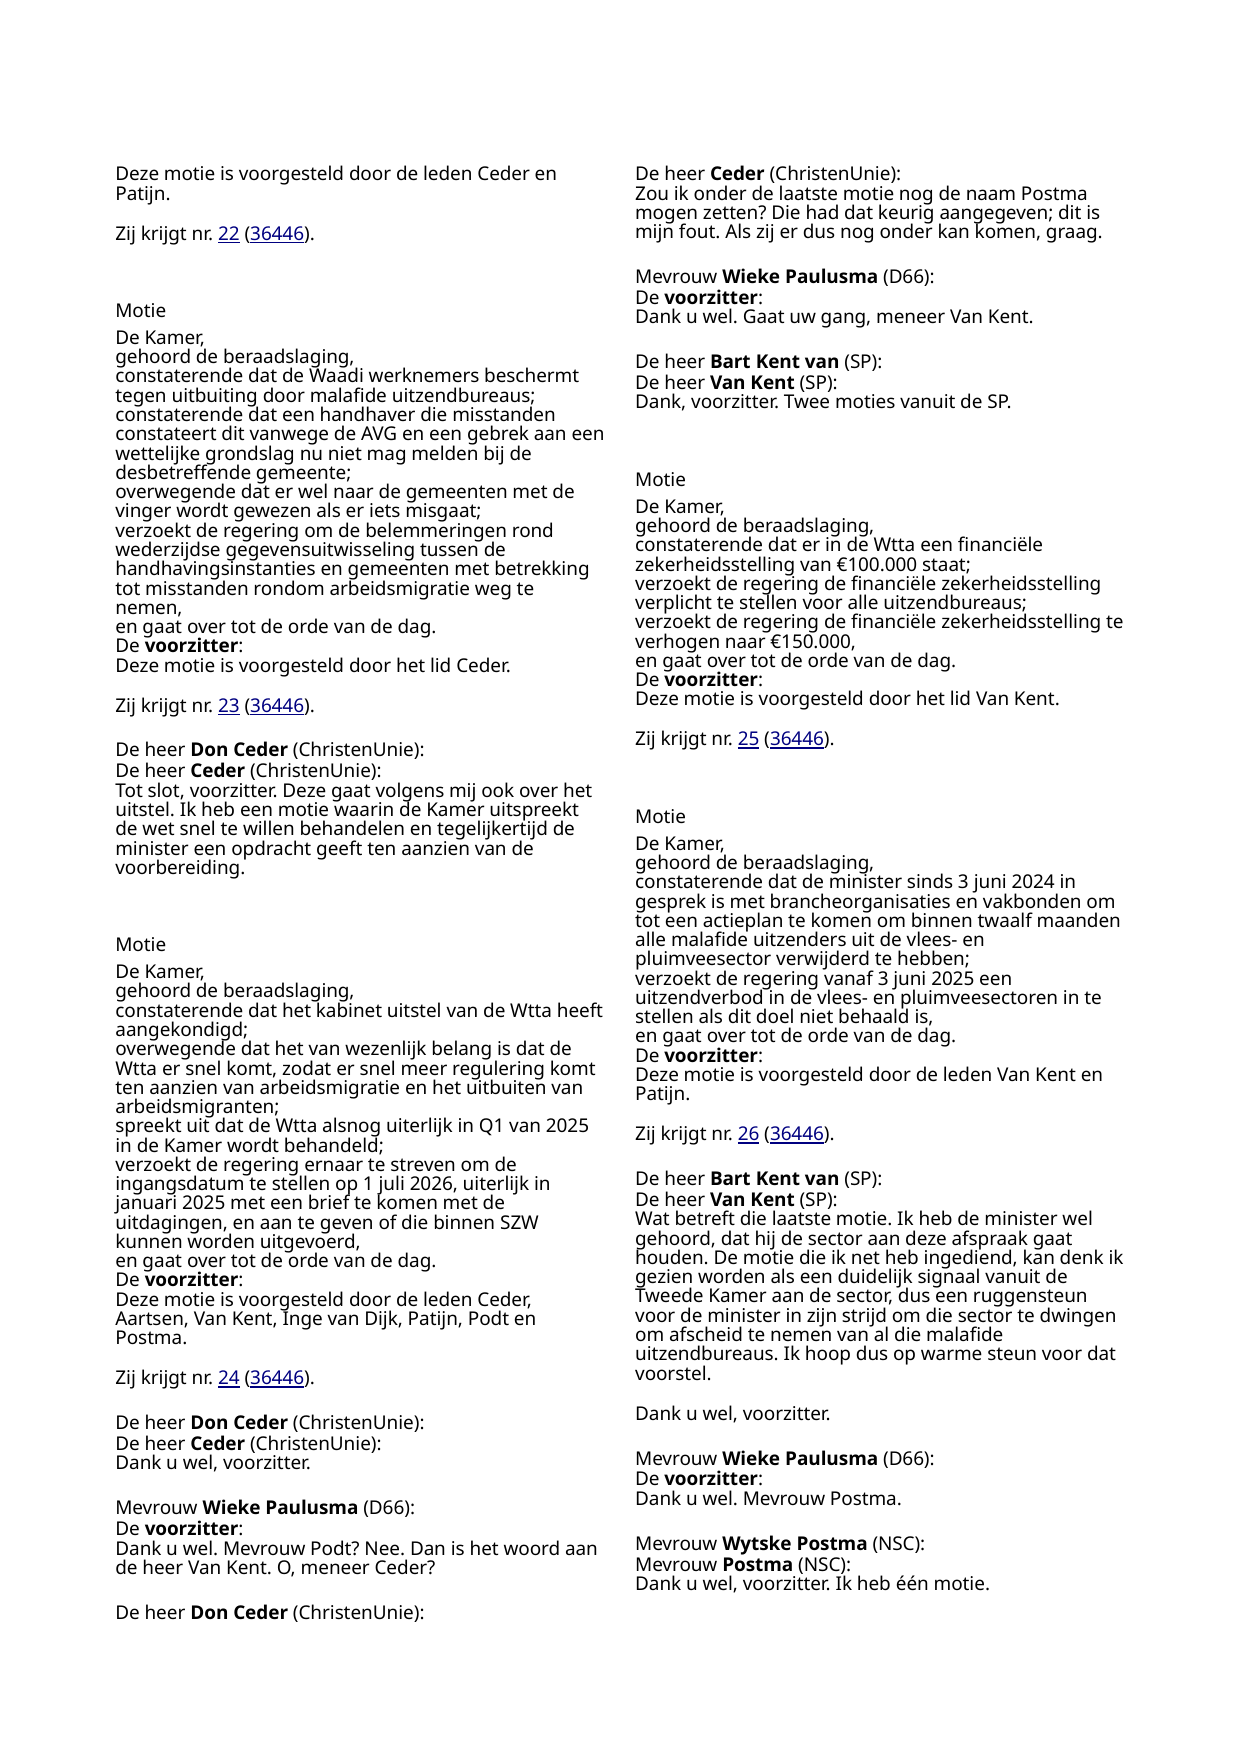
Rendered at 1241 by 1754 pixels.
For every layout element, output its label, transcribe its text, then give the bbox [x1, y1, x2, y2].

text constaterende dat er in de Wtta een financiële zekerheidsstelling van €100.000 staat; [635, 536, 1125, 575]
text De Kamer, [115, 329, 605, 348]
text De heer Bart Kent van (SP): [635, 348, 1125, 374]
text De heer Ceder (ChristenUnie): [635, 165, 1125, 184]
text De heer Van Kent (SP): [635, 374, 1125, 393]
text Deze motie is voorgesteld door de leden Ceder en Patijn. [115, 165, 605, 204]
text De voorzitter: [635, 671, 1125, 690]
text De Kamer, [635, 498, 1125, 517]
text Zij krijgt nr. 25 (36446). [635, 730, 1125, 750]
text Zij krijgt nr. 23 (36446). [115, 697, 605, 716]
text De voorzitter: [635, 289, 1125, 308]
text Zij krijgt nr. 24 (36446). [115, 1369, 605, 1388]
text verzoekt de regering vanaf 3 juni 2025 een uitzendverbod in de vlees- en pluimveesectoren in te stellen als dit doel niet behaald is, [635, 970, 1125, 1027]
text verzoekt de regering om de belemmeringen rond wederzijdse gegevensuitwisseling tussen de handhavingsinstanties en gemeenten met betrekking tot misstanden rondom arbeidsmigratie weg te nemen, [115, 522, 605, 618]
text Mevrouw Wieke Paulusma (D66): [635, 1445, 1125, 1470]
text Zij krijgt nr. 26 (36446). [635, 1125, 1125, 1144]
text Mevrouw Wieke Paulusma (D66): [115, 1494, 605, 1520]
text De Kamer, [635, 835, 1125, 854]
text en gaat over tot de orde van de dag. [635, 652, 1125, 671]
text gehoord de beraadslaging, [635, 517, 1125, 536]
text Mevrouw Wytske Postma (NSC): [635, 1530, 1125, 1556]
text Dank u wel, voorzitter. [635, 1404, 1125, 1424]
text verzoekt de regering de financiële zekerheidsstelling verplicht te stellen voor alle uitzendbureaus; [635, 575, 1125, 613]
text gehoord de beraadslaging, [115, 982, 605, 1002]
text verzoekt de regering de financiële zekerheidsstelling te verhogen naar €150.000, [635, 613, 1125, 652]
text constaterende dat de minister sinds 3 juni 2024 in gesprek is met brancheorganisaties en vakbonden om tot een actieplan te komen om binnen twaalf maanden alle malafide uitzenders uit de vlees- en pluimveesector verwijderd te hebben; [635, 873, 1125, 970]
text Motie [115, 931, 605, 957]
text constaterende dat het kabinet uitstel van de Wtta heeft aangekondigd; [115, 1002, 605, 1040]
text De voorzitter: [635, 1470, 1125, 1490]
text Dank u wel. Mevrouw Postma. [635, 1490, 1125, 1509]
text Deze motie is voorgesteld door het lid Ceder. [115, 657, 605, 676]
text De heer Van Kent (SP): [635, 1191, 1125, 1210]
text De heer Don Ceder (ChristenUnie): [115, 737, 605, 762]
text Tot slot, voorzitter. Deze gaat volgens mij ook over het uitstel. Ik heb een motie waarin de Kamer uitspreekt de wet snel te willen behandelen en tegelijkertijd de minister een opdracht geeft ten aanzien van de voorbereiding. [115, 782, 605, 878]
text Motie [115, 297, 605, 323]
text Dank u wel, voorzitter. [115, 1454, 605, 1474]
text De Kamer, [115, 963, 605, 982]
text Deze motie is voorgesteld door de leden Van Kent en Patijn. [635, 1066, 1125, 1104]
text Deze motie is voorgesteld door de leden Ceder, Aartsen, Van Kent, Inge van Dijk, Patijn, Podt en Postma. [115, 1291, 605, 1348]
text Dank u wel. Gaat uw gang, meneer Van Kent. [635, 308, 1125, 327]
text en gaat over tot de orde van de dag. [115, 618, 605, 637]
text Zij krijgt nr. 22 (36446). [115, 224, 605, 244]
text Mevrouw Postma (NSC): [635, 1556, 1125, 1575]
text Zou ik onder de laatste motie nog de naam Postma mogen zetten? Die had dat keurig aangegeven; dit is mijn fout. Als zij er dus nog onder kan komen, graag. [635, 184, 1125, 242]
text en gaat over tot de orde van de dag. [115, 1252, 605, 1271]
text Wat betreft die laatste motie. Ik heb de minister wel gehoord, dat hij de sector aan deze afspraak gaat houden. De motie die ik net heb ingediend, kan denk ik gezien worden als een duidelijk signaal vanuit de Tweede Kamer aan de sector, dus een ruggensteun voor de minister in zijn strijd om die sector te dwingen om afscheid te nemen van al die malafide uitzendbureaus. Ik hoop dus op warme steun voor dat voorstel. [635, 1210, 1125, 1384]
text Mevrouw Wieke Paulusma (D66): [635, 263, 1125, 289]
text De voorzitter: [115, 1520, 605, 1539]
text constaterende dat een handhaver die misstanden constateert dit vanwege de AVG en een gebrek aan een wettelijke grondslag nu niet mag melden bij de desbetreffende gemeente; [115, 406, 605, 483]
text overwegende dat het van wezenlijk belang is dat de Wtta er snel komt, zodat er snel meer regulering komt ten aanzien van arbeidsmigratie en het uitbuiten van arbeidsmigranten; [115, 1040, 605, 1117]
text gehoord de beraadslaging, [115, 348, 605, 367]
text De voorzitter: [115, 637, 605, 657]
text De voorzitter: [115, 1271, 605, 1291]
text De heer Ceder (ChristenUnie): [115, 1435, 605, 1454]
text en gaat over tot de orde van de dag. [635, 1027, 1125, 1047]
text De heer Don Ceder (ChristenUnie): [115, 1409, 605, 1435]
text Dank u wel. Mevrouw Podt? Nee. Dan is het woord aan de heer Van Kent. O, meneer Ceder? [115, 1539, 605, 1578]
text De heer Ceder (ChristenUnie): [115, 762, 605, 782]
text verzoekt de regering ernaar te streven om de ingangsdatum te stellen op 1 juli 2026, uiterlijk in januari 2025 met een brief te komen met de uitdagingen, en aan te geven of die binnen SZW kunnen worden uitgevoerd, [115, 1156, 605, 1252]
text Dank u wel, voorzitter. Ik heb één motie. [635, 1575, 1125, 1594]
text Dank, voorzitter. Twee moties vanuit de SP. [635, 393, 1125, 413]
text spreekt uit dat de Wtta alsnog uiterlijk in Q1 van 2025 in de Kamer wordt behandeld; [115, 1117, 605, 1156]
text overwegende dat er wel naar de gemeenten met de vinger wordt gewezen als er iets misgaat; [115, 483, 605, 522]
text De heer Bart Kent van (SP): [635, 1165, 1125, 1191]
text De heer Don Ceder (ChristenUnie): [115, 1599, 605, 1624]
text constaterende dat de Waadi werknemers beschermt tegen uitbuiting door malafide uitzendbureaus; [115, 367, 605, 406]
text gehoord de beraadslaging, [635, 854, 1125, 873]
text Deze motie is voorgesteld door het lid Van Kent. [635, 690, 1125, 710]
text Motie [635, 803, 1125, 829]
text Motie [635, 466, 1125, 492]
text De voorzitter: [635, 1047, 1125, 1066]
